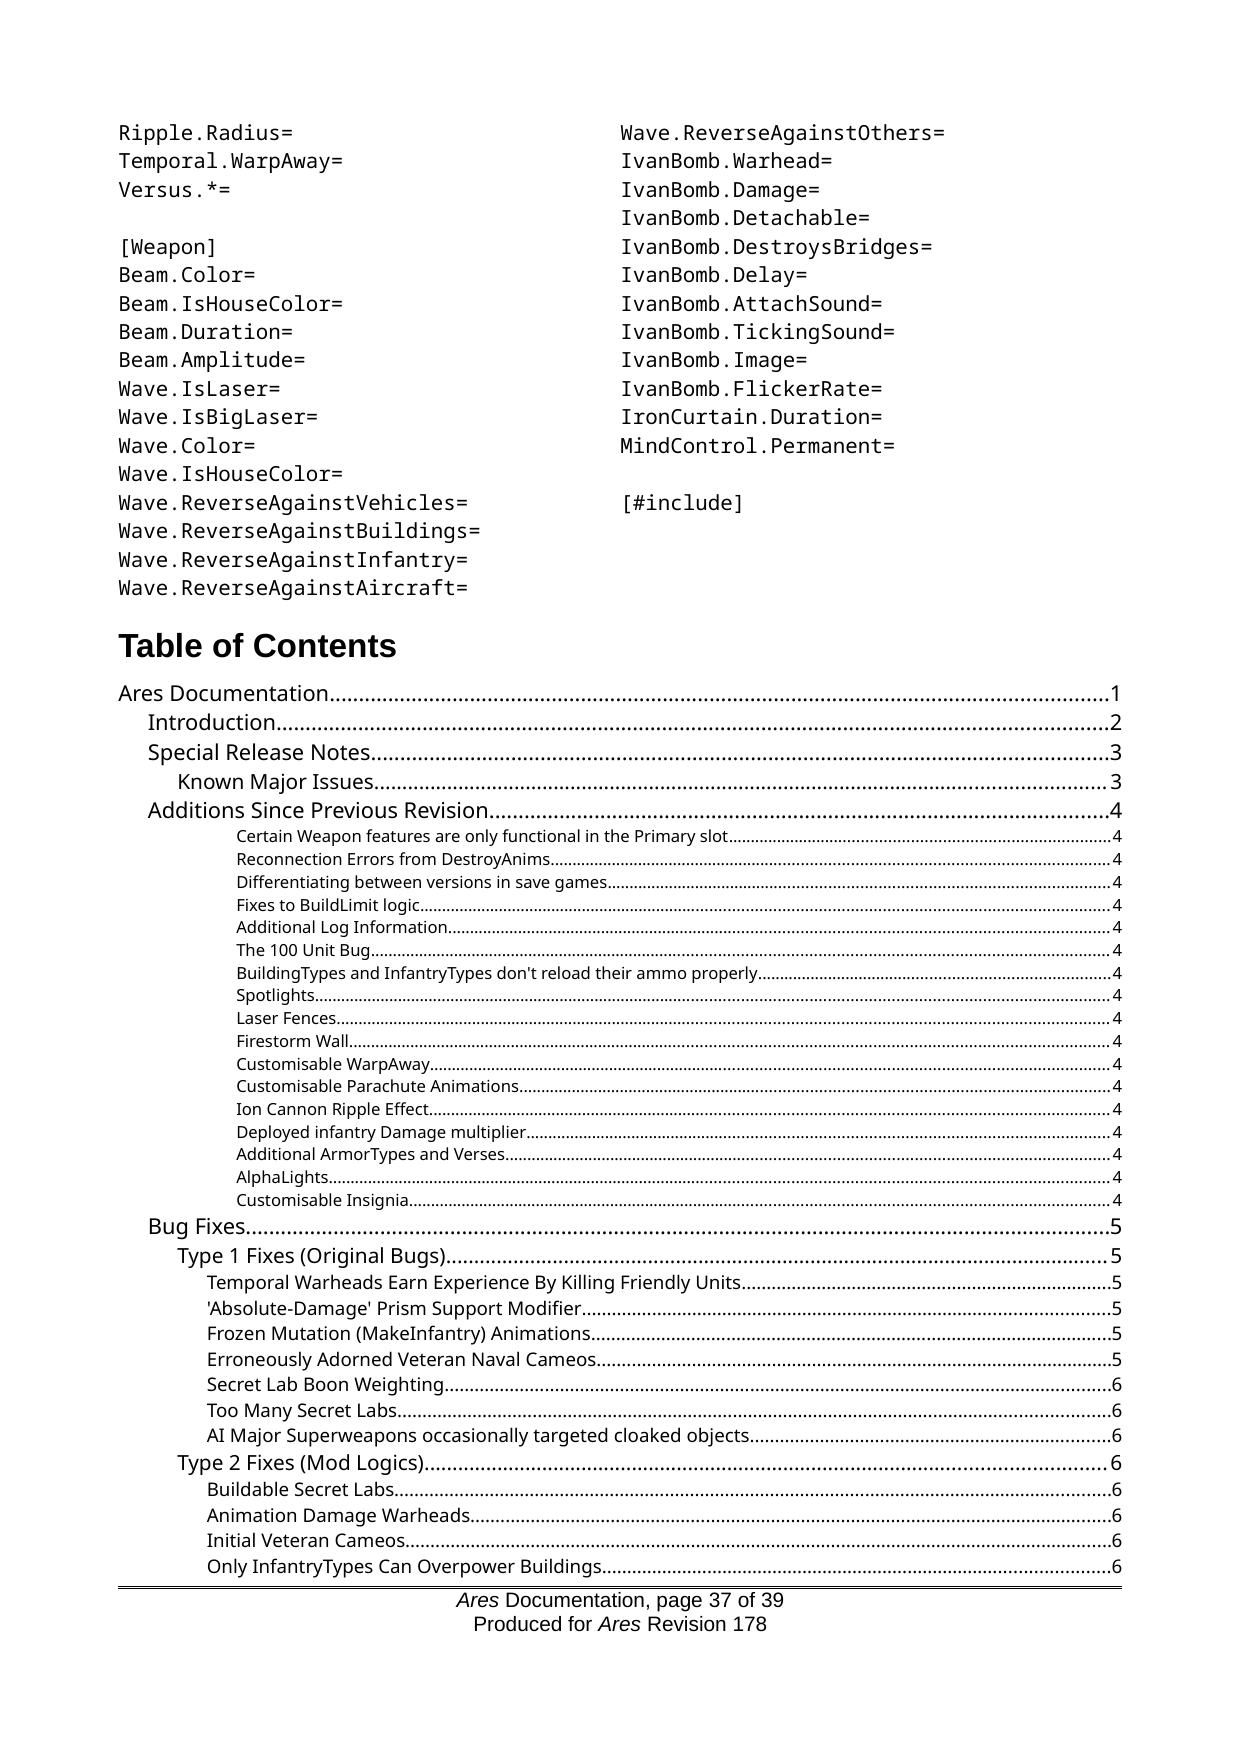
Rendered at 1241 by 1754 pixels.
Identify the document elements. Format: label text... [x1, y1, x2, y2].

text Ares Documentation 1 [118, 677, 1122, 707]
text Additional ArmorTypes and Verses 4 [236, 1143, 1122, 1166]
text [#include] [620, 488, 1122, 516]
text Type 1 Fixes (Original Bugs) 5 [177, 1241, 1122, 1269]
text Bug Fixes 5 [148, 1211, 1122, 1241]
text Animation Damage Warheads 6 [207, 1502, 1122, 1527]
subtitle Table of Contents [118, 627, 1122, 665]
text The 100 Unit Bug 4 [236, 939, 1122, 961]
text Differentiating between versions in save games 4 [236, 871, 1122, 893]
text BuildingTypes and InfantryTypes don't reload their ammo properly 4 [236, 961, 1122, 984]
text Ion Cannon Ripple Effect 4 [236, 1098, 1122, 1120]
text Ripple.Radius= [118, 118, 620, 147]
text Special Release Notes 3 [148, 737, 1122, 767]
text Deployed infantry Damage multiplier 4 [236, 1120, 1122, 1143]
text Secret Lab Boon Weighting 6 [207, 1371, 1122, 1397]
text Buildable Secret Labs 6 [207, 1476, 1122, 1502]
text [Weapon] Beam.Color= Beam.IsHouseColor= Beam.Duration= Beam.Amplitude= Wave.IsLaser= Wave.IsBigLaser= Wave.Color= Wave.IsHouseColor= Wave.ReverseAgainstVehicles= Wave.ReverseAgainstBuildings= Wave.ReverseAgainstInfantry= Wave.ReverseAgainstAircraft= Wave.ReverseAgainstOthers= IvanBomb.Warhead= IvanBomb.Damage= IvanBomb.Detachable= IvanBomb.DestroysBridges= IvanBomb.Delay= IvanBomb.AttachSound= IvanBomb.TickingSound= IvanBomb.Image= IvanBomb.FlickerRate= IronCurtain.Duration= MindControl.Permanent= [118, 118, 1122, 602]
text Too Many Secret Labs 6 [207, 1397, 1122, 1422]
text AI Major Superweapons occasionally targeted cloaked objects 6 [207, 1422, 1122, 1448]
text Only InfantryTypes Can Overpower Buildings 6 [207, 1553, 1122, 1578]
text Fixes to BuildLimit logic 4 [236, 893, 1122, 916]
text Introduction 2 [148, 707, 1122, 737]
text 'Absolute-Damage' Prism Support Modifier 5 [207, 1295, 1122, 1320]
text Frozen Mutation (MakeInfantry) Animations 5 [207, 1320, 1122, 1346]
text Spotlights 4 [236, 984, 1122, 1007]
text AlphaLights 4 [236, 1166, 1122, 1188]
text Customisable Parachute Animations 4 [236, 1075, 1122, 1098]
text Known Major Issues 3 [177, 767, 1122, 795]
text Additional Log Information 4 [236, 916, 1122, 939]
text Versus.*= [118, 175, 620, 203]
text Customisable Insignia 4 [236, 1188, 1122, 1211]
text Additions Since Previous Revision 4 [148, 795, 1122, 825]
text Reconnection Errors from DestroyAnims 4 [236, 848, 1122, 871]
text Temporal.WarpAway= [118, 147, 620, 175]
text Temporal Warheads Earn Experience By Killing Friendly Units 5 [207, 1269, 1122, 1295]
text Type 2 Fixes (Mod Logics) 6 [177, 1448, 1122, 1476]
text Customisable WarpAway 4 [236, 1052, 1122, 1075]
text Firestorm Wall 4 [236, 1029, 1122, 1052]
text Certain Weapon features are only functional in the Primary slot 4 [236, 825, 1122, 848]
text Laser Fences 4 [236, 1007, 1122, 1029]
text Initial Veteran Cameos 6 [207, 1527, 1122, 1553]
text Erroneously Adorned Veteran Naval Cameos 5 [207, 1346, 1122, 1371]
